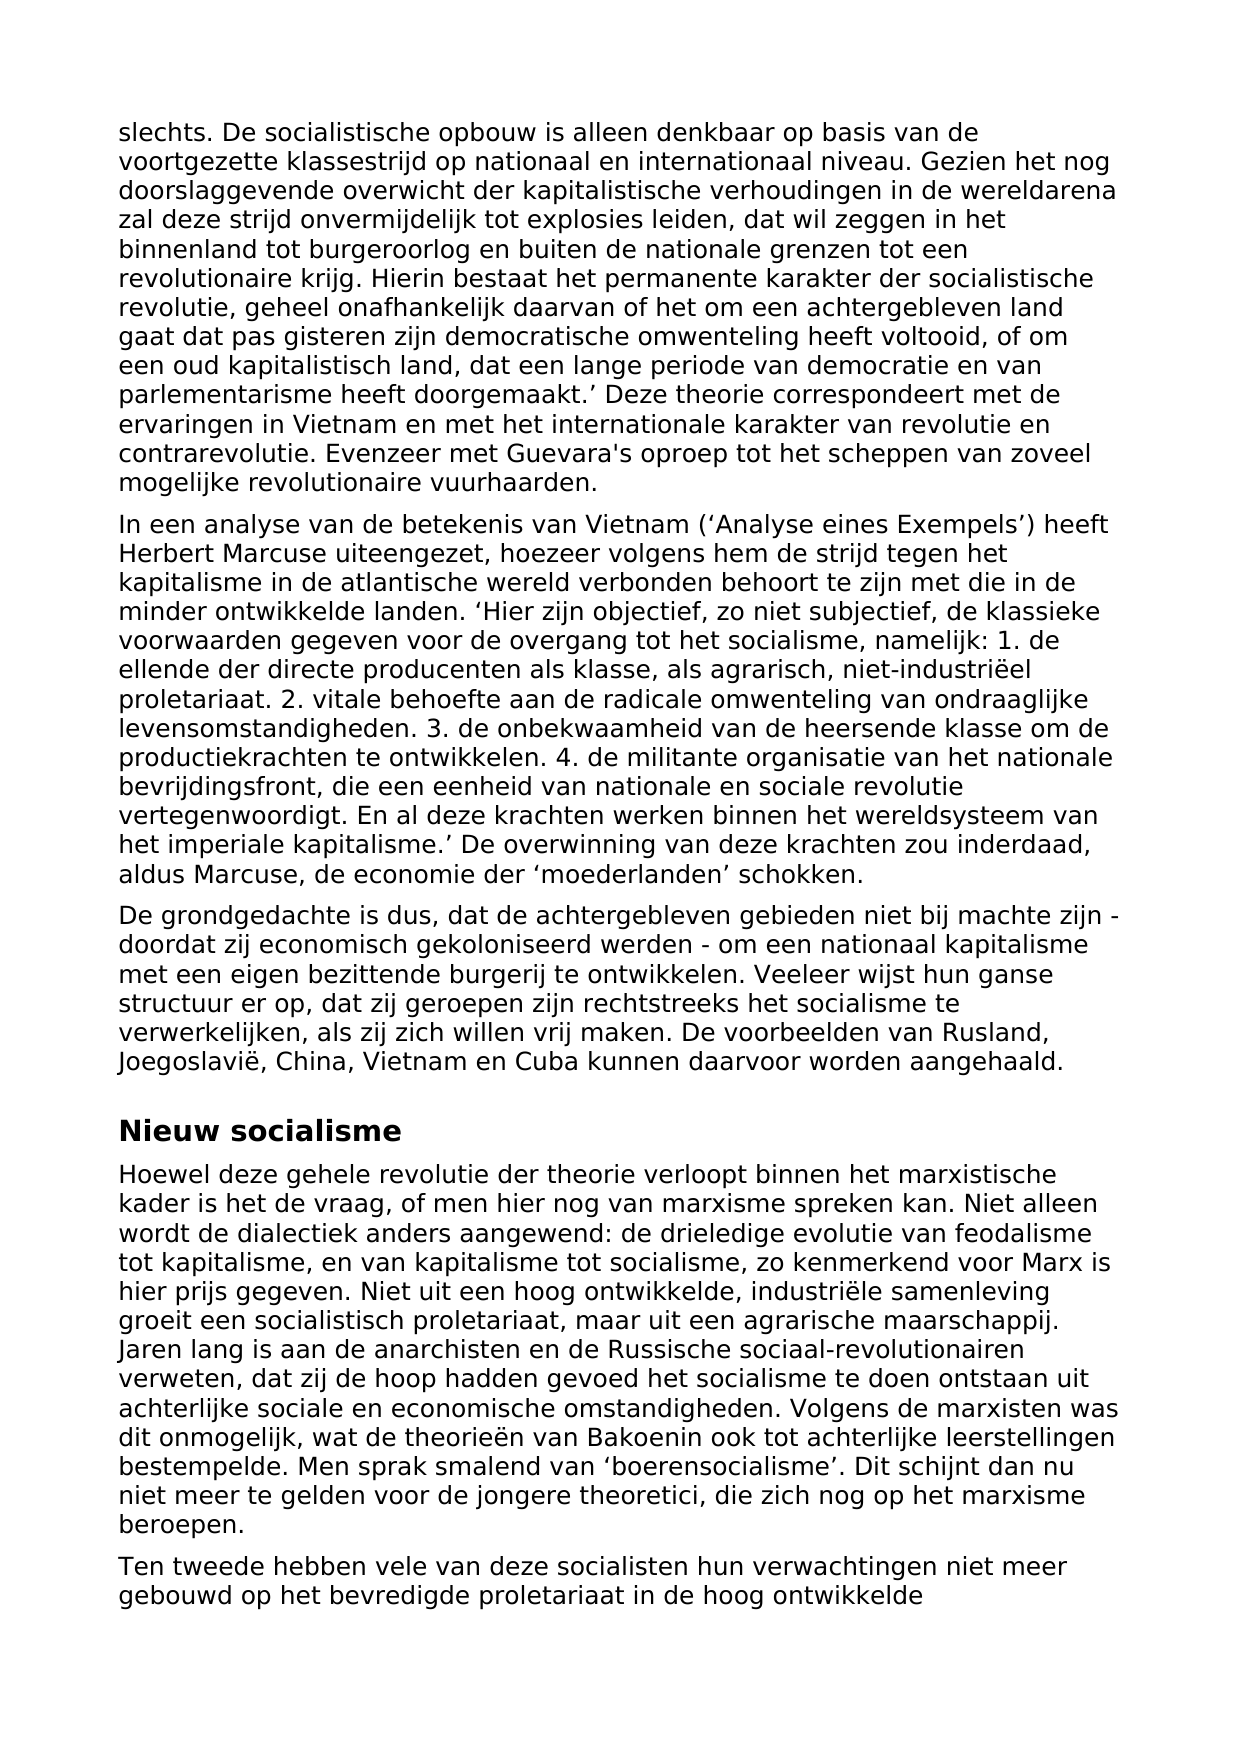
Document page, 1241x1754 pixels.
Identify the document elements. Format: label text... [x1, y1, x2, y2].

text slechts. De socialistische opbouw is alleen denkbaar op basis van de voortgezette klassestrijd op nationaal en internationaal niveau. Gezien het nog doorslaggevende overwicht der kapitalistische verhoudingen in de wereldarena zal deze strijd onvermijdelijk tot explosies leiden, dat wil zeggen in het binnenland tot burgeroorlog en buiten de nationale grenzen tot een revolutionaire krijg. Hierin bestaat het permanente karakter der socialistische revolutie, geheel onafhankelijk daarvan of het om een achtergebleven land gaat dat pas gisteren zijn democratische omwenteling heeft voltooid, of om een oud kapitalistisch land, dat een lange periode van democratie en van parlementarisme heeft doorgemaakt.’ Deze theorie correspondeert met de ervaringen in Vietnam en met het internationale karakter van revolutie en contrarevolutie. Evenzeer met Guevara's oproep tot het scheppen van zoveel mogelijke revolutionaire vuurhaarden. [118, 118, 1122, 497]
text De grondgedachte is dus, dat de achtergebleven gebieden niet bij machte zijn - doordat zij economisch gekoloniseerd werden - om een nationaal kapitalisme met een eigen bezittende burgerij te ontwikkelen. Veeleer wijst hun ganse structuur er op, dat zij geroepen zijn rechtstreeks het socialisme te verwerkelijken, als zij zich willen vrij maken. De voorbeelden van Rusland, Joegoslavië, China, Vietnam en Cuba kunnen daarvoor worden aangehaald. [118, 901, 1122, 1076]
subtitle Nieuw socialisme [118, 1114, 1122, 1148]
text Hoewel deze gehele revolutie der theorie verloopt binnen het marxistische kader is het de vraag, of men hier nog van marxisme spreken kan. Niet alleen wordt de dialectiek anders aangewend: de drieledige evolutie van feodalisme tot kapitalisme, en van kapitalisme tot socialisme, zo kenmerkend voor Marx is hier prijs gegeven. Niet uit een hoog ontwikkelde, industriële samenleving groeit een socialistisch proletariaat, maar uit een agrarische maarschappij. Jaren lang is aan de anarchisten en de Russische sociaal-revolutionairen verweten, dat zij de hoop hadden gevoed het socialisme te doen ontstaan uit achterlijke sociale en economische omstandigheden. Volgens de marxisten was dit onmogelijk, wat de theorieën van Bakoenin ook tot achterlijke leerstellingen bestempelde. Men sprak smalend van ‘boerensocialisme’. Dit schijnt dan nu niet meer te gelden voor de jongere theoretici, die zich nog op het marxisme beroepen. [118, 1160, 1122, 1539]
text Ten tweede hebben vele van deze socialisten hun verwachtingen niet meer gebouwd op het bevredigde proletariaat in de hoog ontwikkelde [118, 1552, 1122, 1610]
text In een analyse van de betekenis van Vietnam (‘Analyse eines Exempels’) heeft Herbert Marcuse uiteengezet, hoezeer volgens hem de strijd tegen het kapitalisme in de atlantische wereld verbonden behoort te zijn met die in de minder ontwikkelde landen. ‘Hier zijn objectief, zo niet subjectief, de klassieke voorwaarden gegeven voor de overgang tot het socialisme, namelijk: 1. de ellende der directe producenten als klasse, als agrarisch, niet-industriëel proletariaat. 2. vitale behoefte aan de radicale omwenteling van ondraaglijke levensomstandigheden. 3. de onbekwaamheid van de heersende klasse om de productiekrachten te ontwikkelen. 4. de militante organisatie van het nationale bevrijdingsfront, die een eenheid van nationale en sociale revolutie vertegenwoordigt. En al deze krachten werken binnen het wereldsysteem van het imperiale kapitalisme.’ De overwinning van deze krachten zou inderdaad, aldus Marcuse, de economie der ‘moederlanden’ schokken. [118, 510, 1122, 889]
